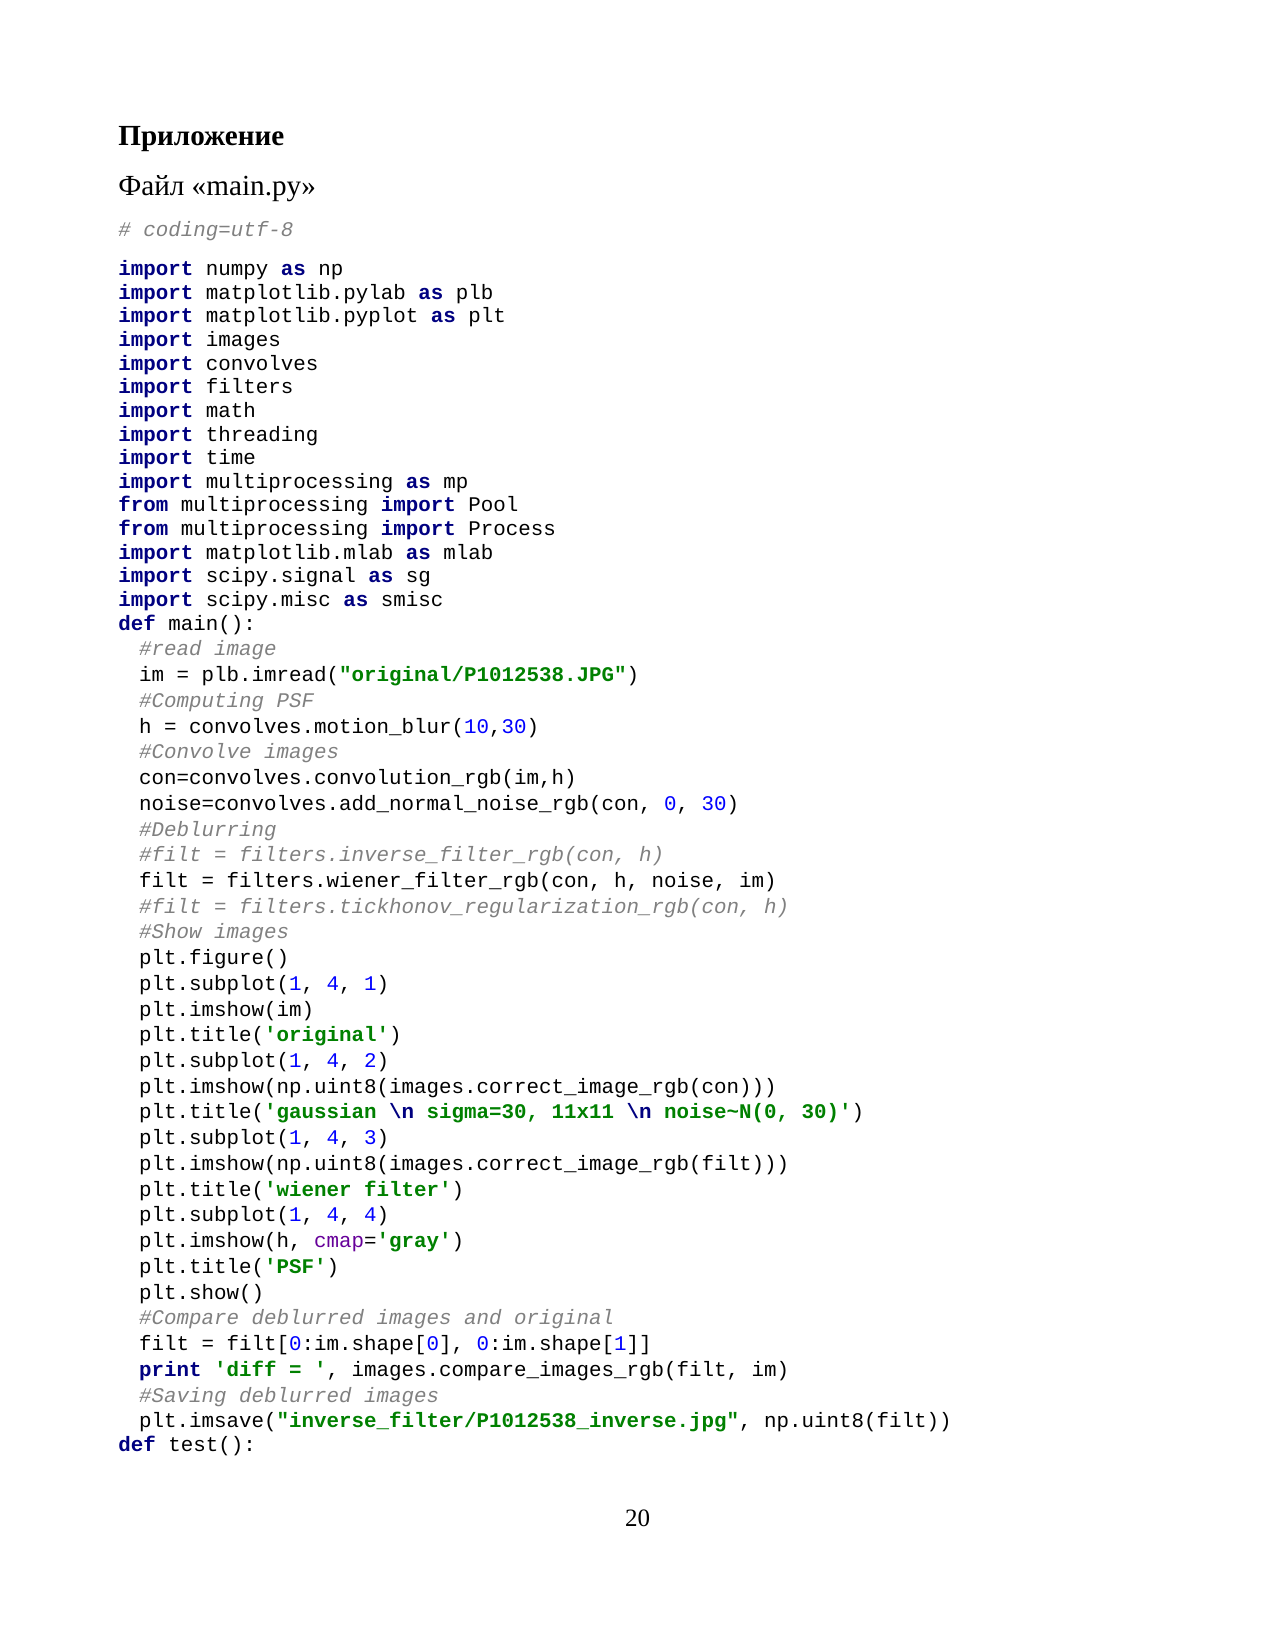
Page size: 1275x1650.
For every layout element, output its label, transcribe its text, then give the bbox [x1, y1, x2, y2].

text import filters [118, 376, 1157, 400]
text filt = filt[0:im.shape[0], 0:im.shape[1]] [118, 1331, 1157, 1357]
text #Saving deblurred images [118, 1382, 1157, 1408]
text plt.imshow(np.uint8(images.correct_image_rgb(filt))) [118, 1151, 1157, 1177]
text import scipy.misc as smisc [118, 589, 1157, 613]
text plt.title('original') [118, 1022, 1157, 1048]
text print 'diff = ', images.compare_images_rgb(filt, im) [118, 1357, 1157, 1382]
text plt.imshow(im) [118, 997, 1157, 1022]
text plt.subplot(1, 4, 2) [118, 1048, 1157, 1074]
text import scipy.signal as sg [118, 565, 1157, 589]
text import math [118, 400, 1157, 423]
text import images [118, 329, 1157, 353]
text #filt = filters.tickhonov_regularization_rgb(con, h) [118, 894, 1157, 919]
text # coding=utf-8 [118, 219, 1157, 243]
text import convolves [118, 353, 1157, 376]
text im = plb.imread("original/P1012538.JPG") [118, 662, 1157, 688]
text import matplotlib.pylab as plb [118, 282, 1157, 305]
text plt.title('wiener filter') [118, 1177, 1157, 1202]
text plt.imsave("inverse_filter/P1012538_inverse.jpg", np.uint8(filt)) [118, 1408, 1157, 1434]
text plt.title('gaussian \n sigma=30, 11x11 \n noise~N(0, 30)') [118, 1099, 1157, 1125]
text def test(): [118, 1434, 1157, 1458]
text Файл «main.py» [118, 168, 1157, 202]
text import matplotlib.pyplot as plt [118, 305, 1157, 329]
text con=convolves.convolution_rgb(im,h) [118, 765, 1157, 791]
text h = convolves.motion_blur(10,30) [118, 713, 1157, 739]
text import numpy as np [118, 258, 1157, 282]
text Приложение [118, 118, 1157, 152]
text def main(): [118, 613, 1157, 636]
text from multiprocessing import Process [118, 518, 1157, 542]
text plt.imshow(h, cmap='gray') [118, 1228, 1157, 1254]
text import time [118, 447, 1157, 471]
text #Deblurring [118, 816, 1157, 842]
text plt.subplot(1, 4, 4) [118, 1202, 1157, 1228]
text noise=convolves.add_normal_noise_rgb(con, 0, 30) [118, 791, 1157, 816]
text plt.figure() [118, 945, 1157, 971]
text plt.show() [118, 1279, 1157, 1305]
text plt.title('PSF') [118, 1254, 1157, 1279]
text #Convolve images [118, 739, 1157, 765]
text import multiprocessing as mp [118, 471, 1157, 494]
text plt.imshow(np.uint8(images.correct_image_rgb(con))) [118, 1074, 1157, 1099]
text #Show images [118, 919, 1157, 945]
text plt.subplot(1, 4, 3) [118, 1125, 1157, 1151]
text filt = filters.wiener_filter_rgb(con, h, noise, im) [118, 868, 1157, 894]
text import threading [118, 423, 1157, 447]
text #Compare deblurred images and original [118, 1305, 1157, 1331]
text import matplotlib.mlab as mlab [118, 542, 1157, 565]
text #Computing PSF [118, 688, 1157, 713]
text #read image [118, 636, 1157, 662]
text plt.subplot(1, 4, 1) [118, 971, 1157, 997]
text from multiprocessing import Pool [118, 494, 1157, 518]
text #filt = filters.inverse_filter_rgb(con, h) [118, 842, 1157, 868]
